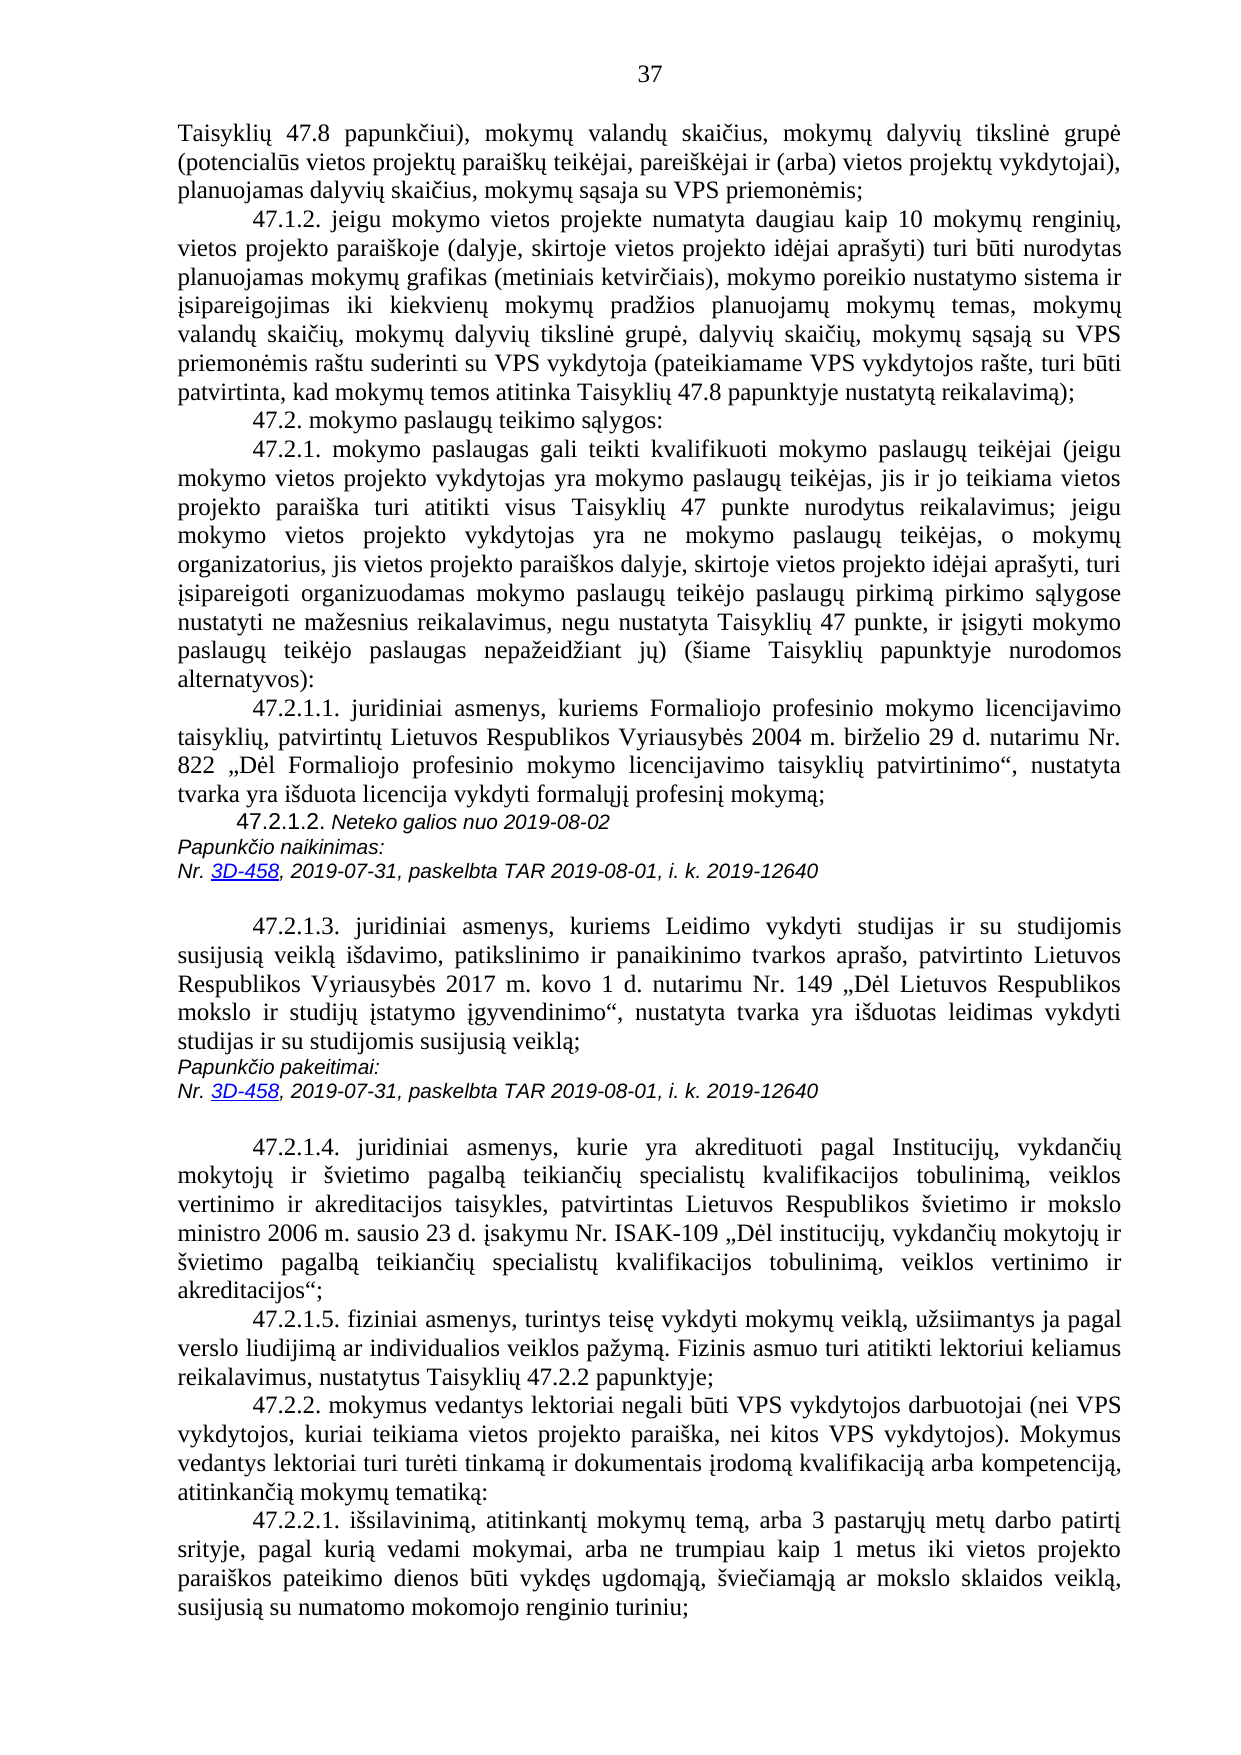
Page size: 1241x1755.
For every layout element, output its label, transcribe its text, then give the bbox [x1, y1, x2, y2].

text Nr. 3D-458, 2019-07-31, paskelbta TAR 2019-08-01, i. k. 2019-12640 [177, 858, 1122, 882]
text 47.2. mokymo paslaugų teikimo sąlygos: [177, 406, 1122, 434]
text Papunkčio pakeitimai: [177, 1055, 1122, 1079]
text Nr. 3D-458, 2019-07-31, paskelbta TAR 2019-08-01, i. k. 2019-12640 [177, 1079, 1122, 1103]
text 47.2.1.4. juridiniai asmenys, kurie yra akredituoti pagal Institucijų, vykdančių mokytojų ir švietimo pagalbą teikiančių specialistų kvalifikacijos tobulinimą, veiklos vertinimo ir akreditacijos taisykles, patvirtintas Lietuvos Respublikos švietimo ir mokslo ministro 2006 m. sausio 23 d. įsakymu Nr. ISAK-109 „Dėl institucijų, vykdančių mokytojų ir švietimo pagalbą teikiančių specialistų kvalifikacijos tobulinimą, veiklos vertinimo ir akreditacijos“; [177, 1132, 1122, 1304]
text 47.2.1.2. Neteko galios nuo 2019-08-02 [177, 808, 1122, 834]
text 47.2.1.5. fiziniai asmenys, turintys teisę vykdyti mokymų veiklą, užsiimantys ja pagal verslo liudijimą ar individualios veiklos pažymą. Fizinis asmuo turi atitikti lektoriui keliamus reikalavimus, nustatytus Taisyklių 47.2.2 papunktyje; [177, 1304, 1122, 1390]
text 47.2.2.1. išsilavinimą, atitinkantį mokymų temą, arba 3 pastarųjų metų darbo patirtį srityje, pagal kurią vedami mokymai, arba ne trumpiau kaip 1 metus iki vietos projekto paraiškos pateikimo dienos būti vykdęs ugdomąją, šviečiamąją ar mokslo sklaidos veiklą, susijusią su numatomo mokomojo renginio turiniu; [177, 1505, 1122, 1620]
text 47.2.1.3. juridiniai asmenys, kuriems Leidimo vykdyti studijas ir su studijomis susijusią veiklą išdavimo, patikslinimo ir panaikinimo tvarkos aprašo, patvirtinto Lietuvos Respublikos Vyriausybės 2017 m. kovo 1 d. nutarimu Nr. 149 „Dėl Lietuvos Respublikos mokslo ir studijų įstatymo įgyvendinimo“, nustatyta tvarka yra išduotas leidimas vykdyti studijas ir su studijomis susijusią veiklą; [177, 911, 1122, 1055]
text 47.2.1.1. juridiniai asmenys, kuriems Formaliojo profesinio mokymo licencijavimo taisyklių, patvirtintų Lietuvos Respublikos Vyriausybės 2004 m. birželio 29 d. nutarimu Nr. 822 „Dėl Formaliojo profesinio mokymo licencijavimo taisyklių patvirtinimo“, nustatyta tvarka yra išduota licencija vykdyti formalųjį profesinį mokymą; [177, 693, 1122, 808]
text 47.1.2. jeigu mokymo vietos projekte numatyta daugiau kaip 10 mokymų renginių, vietos projekto paraiškoje (dalyje, skirtoje vietos projekto idėjai aprašyti) turi būti nurodytas planuojamas mokymų grafikas (metiniais ketvirčiais), mokymo poreikio nustatymo sistema ir įsipareigojimas iki kiekvienų mokymų pradžios planuojamų mokymų temas, mokymų valandų skaičių, mokymų dalyvių tikslinė grupė, dalyvių skaičių, mokymų sąsają su VPS priemonėmis raštu suderinti su VPS vykdytoja (pateikiamame VPS vykdytojos rašte, turi būti patvirtinta, kad mokymų temos atitinka Taisyklių 47.8 papunktyje nustatytą reikalavimą); [177, 204, 1122, 406]
text 47.2.1. mokymo paslaugas gali teikti kvalifikuoti mokymo paslaugų teikėjai (jeigu mokymo vietos projekto vykdytojas yra mokymo paslaugų teikėjas, jis ir jo teikiama vietos projekto paraiška turi atitikti visus Taisyklių 47 punkte nurodytus reikalavimus; jeigu mokymo vietos projekto vykdytojas yra ne mokymo paslaugų teikėjas, o mokymų organizatorius, jis vietos projekto paraiškos dalyje, skirtoje vietos projekto idėjai aprašyti, turi įsipareigoti organizuodamas mokymo paslaugų teikėjo paslaugų pirkimą pirkimo sąlygose nustatyti ne mažesnius reikalavimus, negu nustatyta Taisyklių 47 punkte, ir įsigyti mokymo paslaugų teikėjo paslaugas nepažeidžiant jų) (šiame Taisyklių papunktyje nurodomos alternatyvos): [177, 434, 1122, 693]
text 47.2.2. mokymus vedantys lektoriai negali būti VPS vykdytojos darbuotojai (nei VPS vykdytojos, kuriai teikiama vietos projekto paraiška, nei kitos VPS vykdytojos). Mokymus vedantys lektoriai turi turėti tinkamą ir dokumentais įrodomą kvalifikaciją arba kompetenciją, atitinkančią mokymų tematiką: [177, 1390, 1122, 1505]
text Papunkčio naikinimas: [177, 834, 1122, 858]
text Taisyklių 47.8 papunkčiui), mokymų valandų skaičius, mokymų dalyvių tikslinė grupė (potencialūs vietos projektų paraiškų teikėjai, pareiškėjai ir (arba) vietos projektų vykdytojai), planuojamas dalyvių skaičius, mokymų sąsaja su VPS priemonėmis; [177, 118, 1122, 204]
